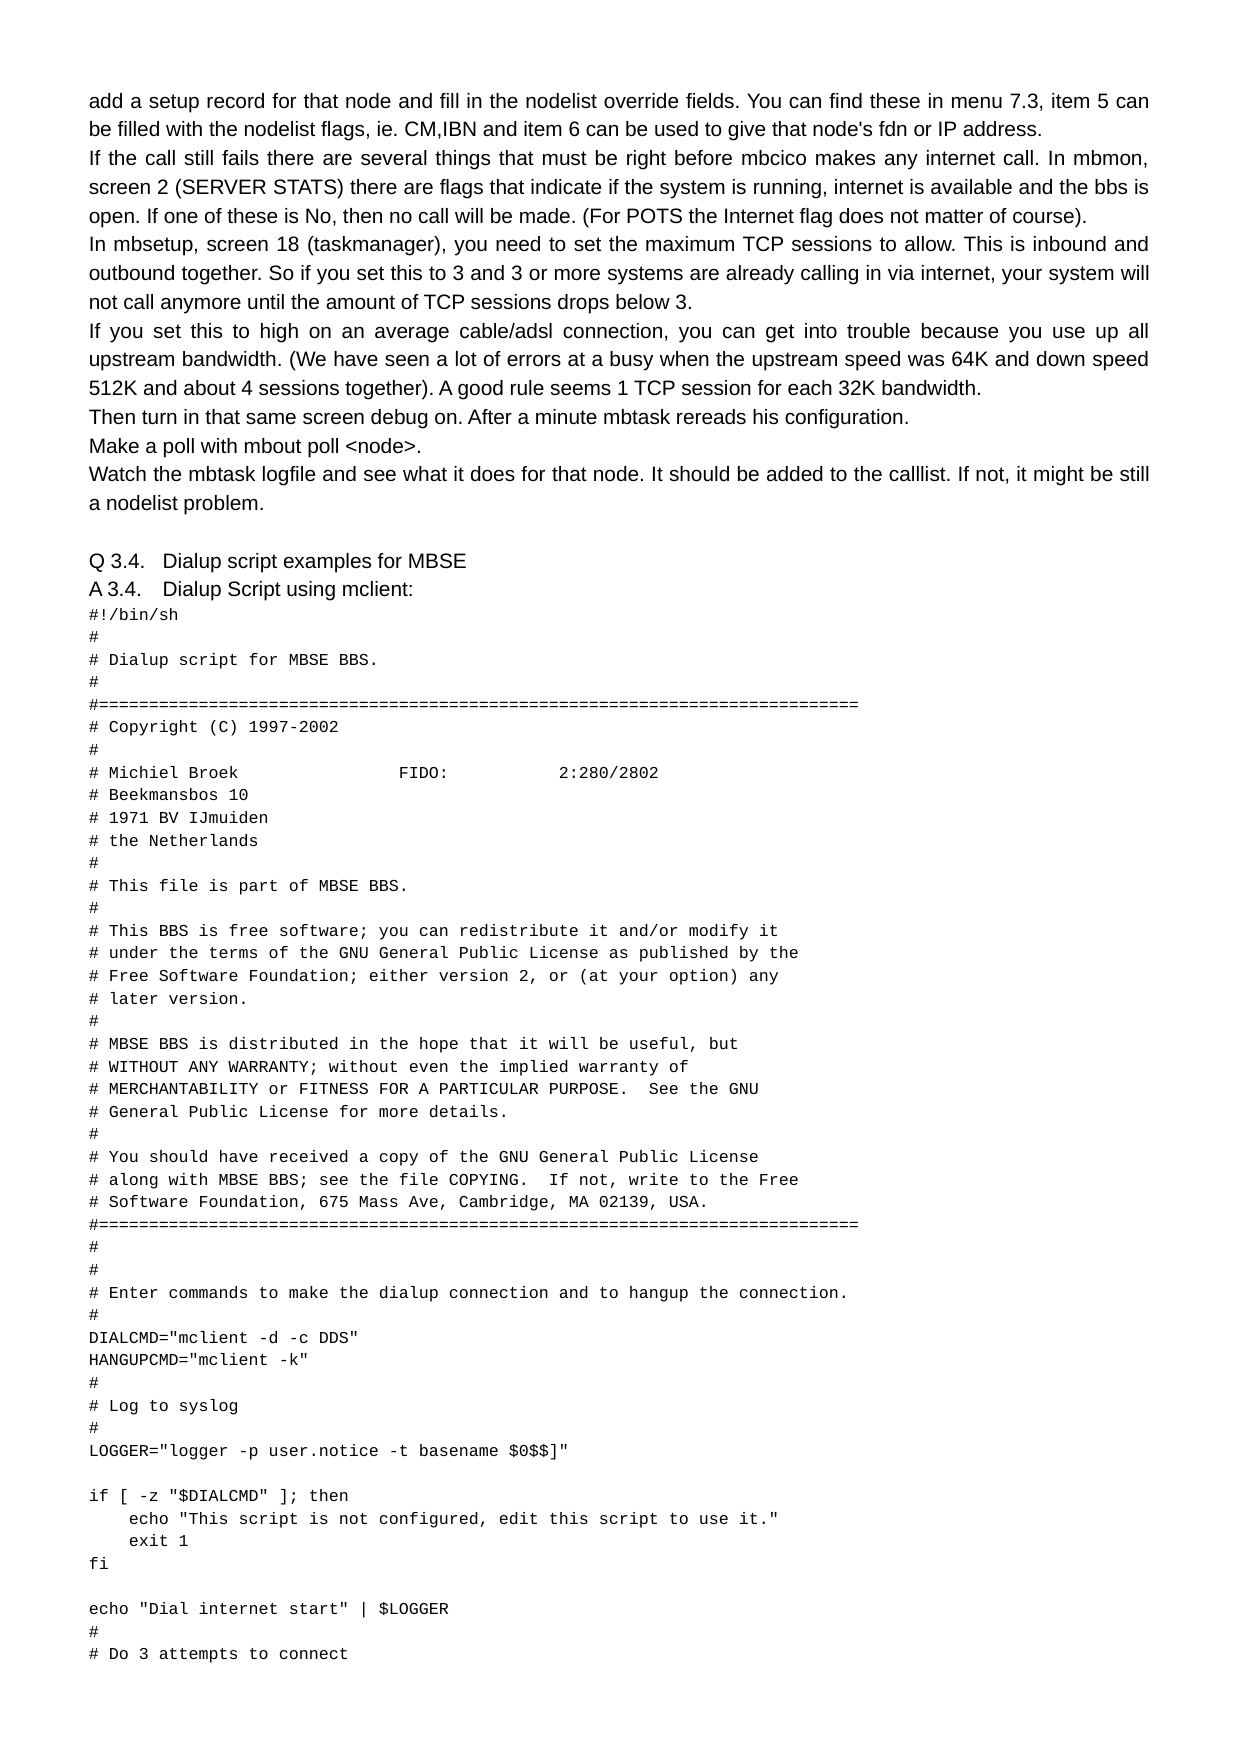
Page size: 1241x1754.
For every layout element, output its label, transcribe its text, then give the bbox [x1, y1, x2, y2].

text # 1971 BV IJmuiden [88, 809, 1152, 828]
text In mbsetup, screen 18 (taskmanager), you need to set the maximum TCP sessions to allow. This is inbound and outbound together. So if you set this to 3 and 3 or more systems are already calling in via internet, your system will not call anymore until the amount of TCP sessions drops below 3. [88, 232, 1152, 314]
text # [88, 1239, 1152, 1258]
text # Do 3 attempts to connect [88, 1646, 1152, 1665]
text if [ -z "$DIALCMD" ]; then [88, 1488, 1152, 1506]
text # [88, 1420, 1152, 1439]
text # General Public License for more details. [88, 1103, 1152, 1122]
text # This BBS is free software; you can redistribute it and/or modify it [88, 922, 1152, 941]
text fi [88, 1555, 1152, 1574]
text # Beekmansbos 10 [88, 787, 1152, 806]
text A 3.4. Dialup Script using mclient: [88, 577, 1152, 601]
text # [88, 674, 1152, 693]
text HANGUPCMD="mclient -k" [88, 1352, 1152, 1371]
text # [88, 855, 1152, 873]
text # [88, 629, 1152, 647]
text Watch the mbtask logfile and see what it does for that node. It should be added to the calllist. If not, it might be still a nodelist problem. [88, 462, 1152, 515]
text # Dialup script for MBSE BBS. [88, 651, 1152, 670]
text #============================================================================ [88, 696, 1152, 715]
text # later version. [88, 990, 1152, 1009]
text # [88, 742, 1152, 761]
text # [88, 1013, 1152, 1032]
text LOGGER="logger -p user.notice -t basename $0$$]" [88, 1442, 1152, 1461]
text # [88, 1307, 1152, 1326]
text Then turn in that same screen debug on. After a minute mbtask rereads his configuration. [88, 405, 1152, 429]
text # [88, 1262, 1152, 1280]
text # [88, 900, 1152, 919]
text # along with MBSE BBS; see the file COPYING. If not, write to the Free [88, 1171, 1152, 1190]
text # Copyright (C) 1997-2002 [88, 719, 1152, 738]
text #!/bin/sh [88, 606, 1152, 625]
text # Enter commands to make the dialup connection and to hangup the connection. [88, 1284, 1152, 1303]
text Make a poll with mbout poll <node>. [88, 433, 1152, 457]
text # Michiel Broek FIDO: 2:280/2802 [88, 764, 1152, 783]
text # [88, 1374, 1152, 1393]
text # Software Foundation, 675 Mass Ave, Cambridge, MA 02139, USA. [88, 1194, 1152, 1213]
text DIALCMD="mclient -d -c DDS" [88, 1329, 1152, 1348]
text If you set this to high on an average cable/adsl connection, you can get into trouble because you use up all upstream bandwidth. (We have seen a lot of errors at a busy when the upstream speed was 64K and down speed 512K and about 4 sessions together). A good rule seems 1 TCP session for each 32K bandwidth. [88, 318, 1152, 400]
text # Log to syslog [88, 1397, 1152, 1416]
text Q 3.4. Dialup script examples for MBSE [88, 548, 1152, 572]
text # under the terms of the GNU General Public License as published by the [88, 945, 1152, 964]
text # MERCHANTABILITY or FITNESS FOR A PARTICULAR PURPOSE. See the GNU [88, 1081, 1152, 1099]
text # the Netherlands [88, 832, 1152, 851]
text exit 1 [88, 1533, 1152, 1552]
text # [88, 1623, 1152, 1642]
text # You should have received a copy of the GNU General Public License [88, 1148, 1152, 1167]
text # [88, 1126, 1152, 1145]
text # MBSE BBS is distributed in the hope that it will be useful, but [88, 1036, 1152, 1054]
text echo "Dial internet start" | $LOGGER [88, 1601, 1152, 1619]
text #============================================================================ [88, 1216, 1152, 1235]
text If the call still fails there are several things that must be right before mbcico makes any internet call. In mbmon, screen 2 (SERVER STATS) there are flags that indicate if the system is running, internet is available and the bbs is open. If one of these is No, then no call will be made. (For POTS the Internet flag does not matter of course). [88, 146, 1152, 227]
text # This file is part of MBSE BBS. [88, 877, 1152, 896]
text # Free Software Foundation; either version 2, or (at your option) any [88, 968, 1152, 987]
text # WITHOUT ANY WARRANTY; without even the implied warranty of [88, 1058, 1152, 1077]
text add a setup record for that node and fill in the nodelist override fields. You can find these in menu 7.3, item 5 can be filled with the nodelist flags, ie. CM,IBN and item 6 can be used to give that node's fdn or IP address. [88, 88, 1152, 141]
text echo "This script is not configured, edit this script to use it." [88, 1510, 1152, 1529]
